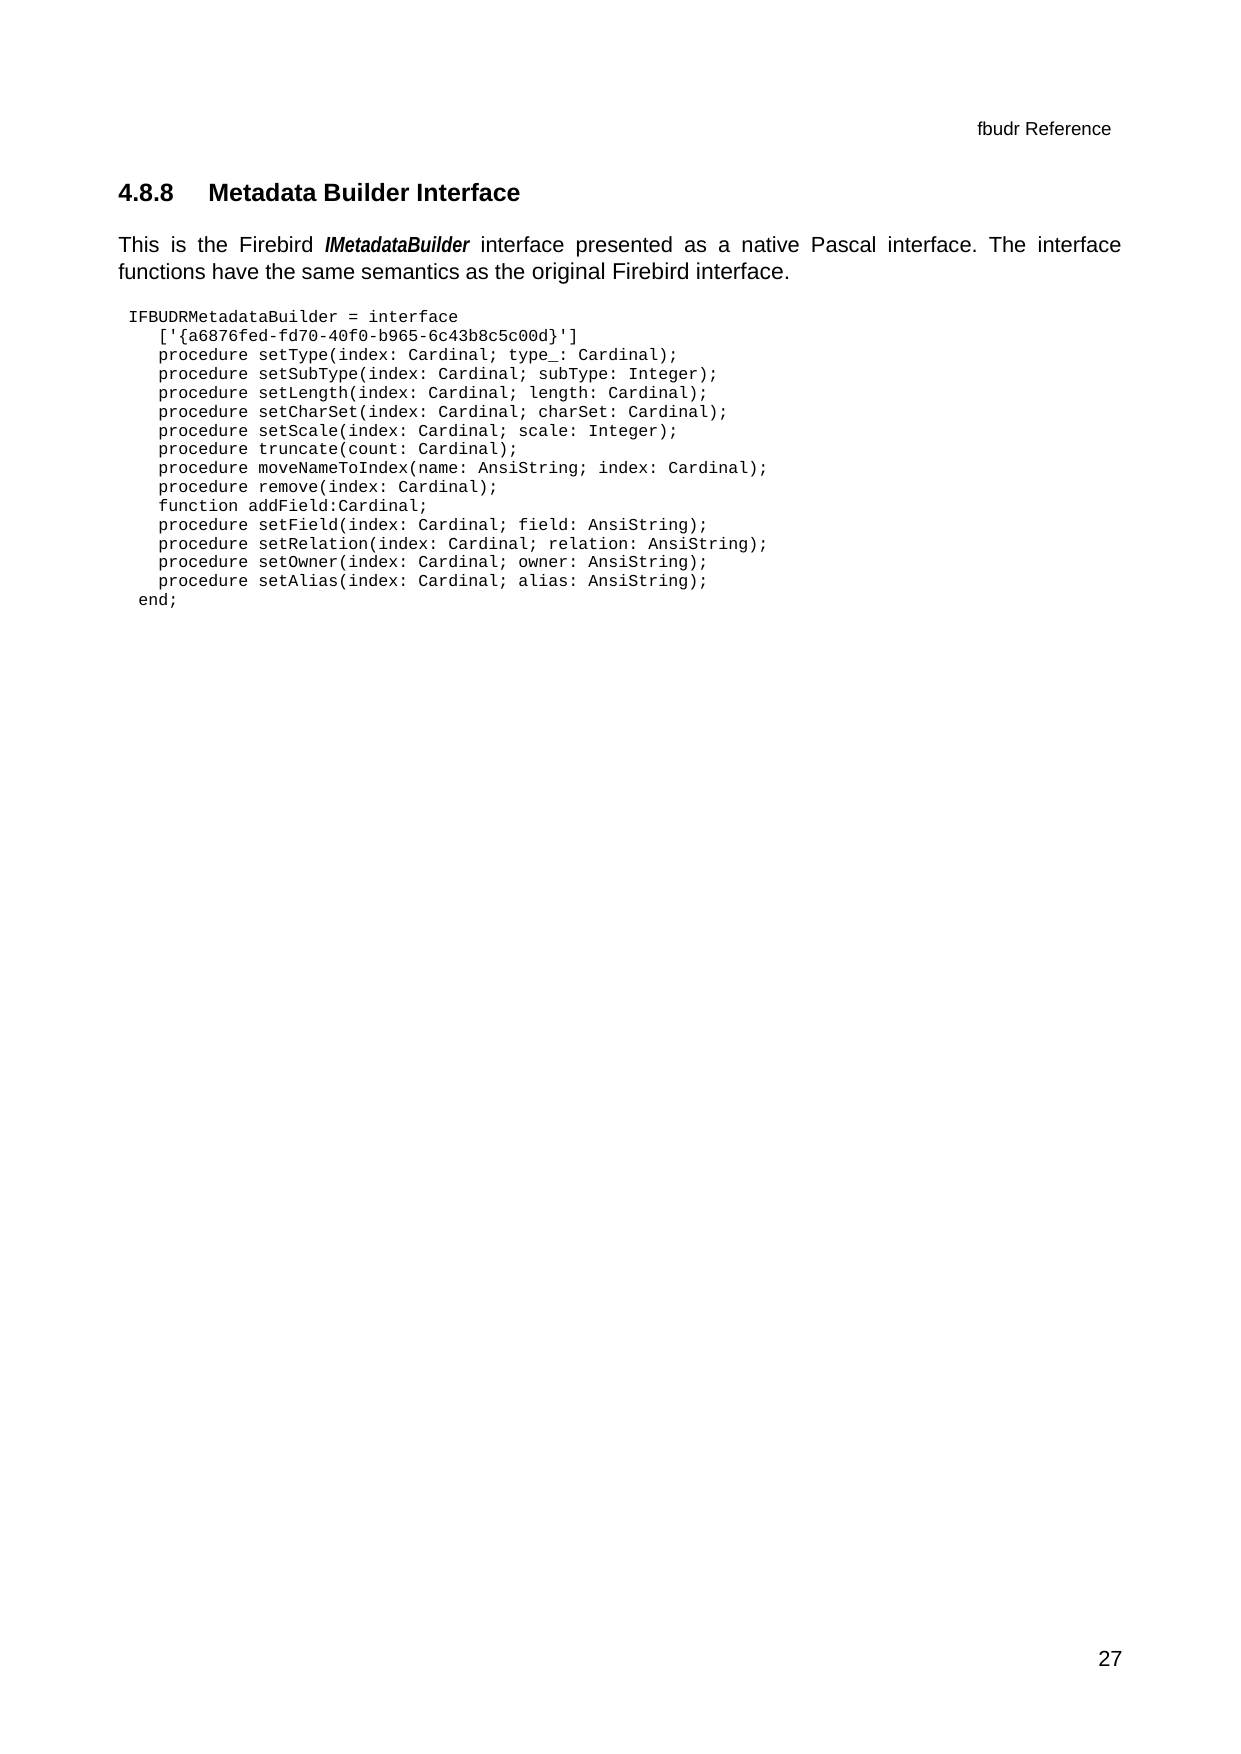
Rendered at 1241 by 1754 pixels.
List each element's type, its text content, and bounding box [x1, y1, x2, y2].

text procedure setSubType(index: Cardinal; subType: Integer); [118, 366, 1122, 384]
text procedure setType(index: Cardinal; type_: Cardinal); [118, 347, 1122, 366]
text procedure setCharSet(index: Cardinal; charSet: Cardinal); [118, 403, 1122, 422]
text procedure setLength(index: Cardinal; length: Cardinal); [118, 384, 1122, 403]
text procedure setAlias(index: Cardinal; alias: AnsiString); [118, 573, 1122, 592]
text procedure setRelation(index: Cardinal; relation: AnsiString); [118, 535, 1122, 554]
text This is the Firebird IMetadataBuilder interface presented as a native Pascal interface. The interface functions have the same semantics as the original Firebird interface. [118, 232, 1122, 284]
text procedure truncate(count: Cardinal); [118, 441, 1122, 460]
text procedure setField(index: Cardinal; field: AnsiString); [118, 516, 1122, 535]
text procedure moveNameToIndex(name: AnsiString; index: Cardinal); [118, 460, 1122, 479]
text ['{a6876fed-fd70-40f0-b965-6c43b8c5c00d}'] [118, 328, 1122, 347]
text function addField:Cardinal; [118, 497, 1122, 516]
text procedure setScale(index: Cardinal; scale: Integer); [118, 422, 1122, 441]
text IFBUDRMetadataBuilder = interface [118, 309, 1122, 328]
text end; [118, 592, 1122, 611]
text procedure remove(index: Cardinal); [118, 479, 1122, 497]
text procedure setOwner(index: Cardinal; owner: AnsiString); [118, 554, 1122, 573]
subtitle Metadata Builder Interface [118, 178, 1122, 207]
